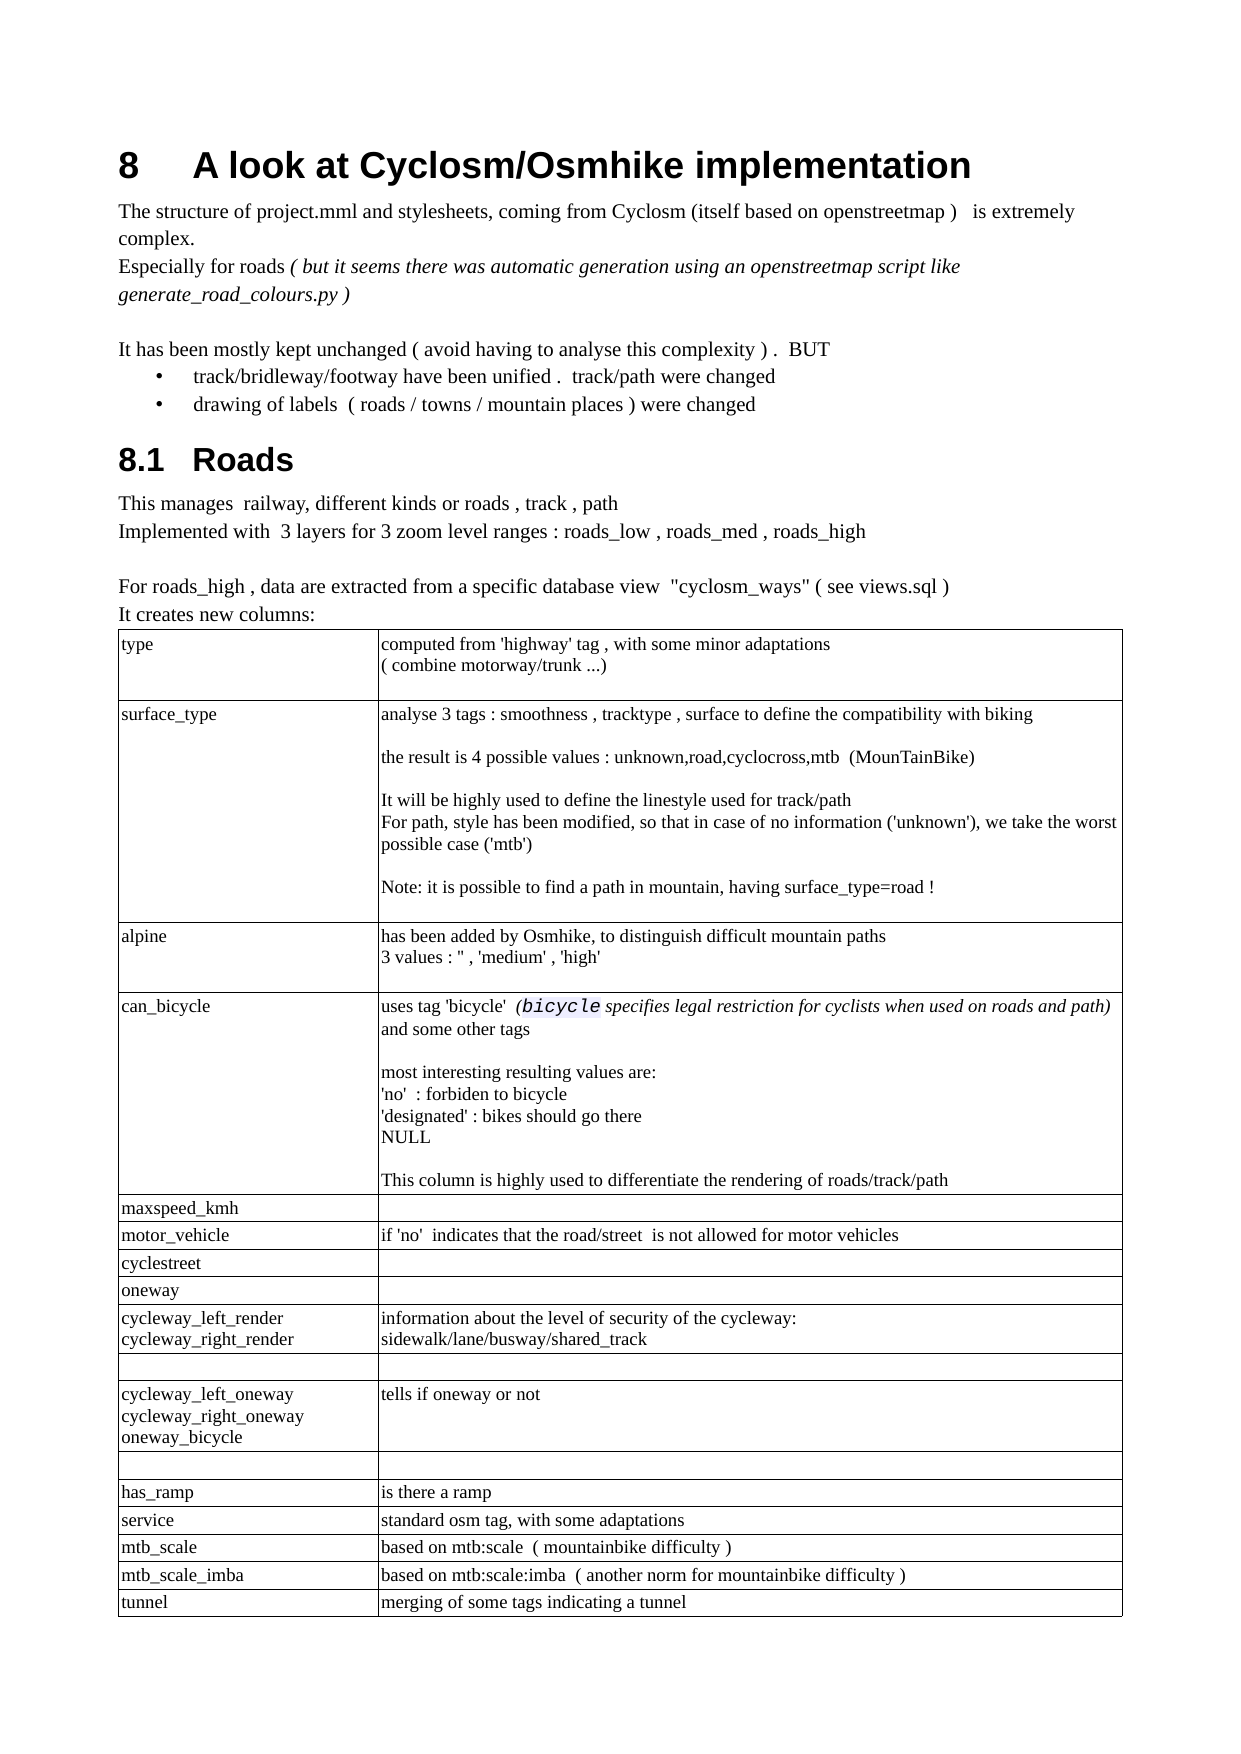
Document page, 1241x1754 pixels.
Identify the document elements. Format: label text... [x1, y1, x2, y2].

table_cell information about the level of security of the cycleway: sidewalk/lane/busway/shared_track [379, 1305, 1122, 1353]
table_cell maxspeed_kmh [119, 1195, 378, 1221]
table_header computed from 'highway' tag , with some minor adaptations ( combine motorway/trunk ...) [379, 630, 1122, 700]
text It has been mostly kept unchanged ( avoid having to analyse this complexity ) . BUT [118, 337, 1122, 361]
table_cell service [119, 1507, 378, 1533]
table_cell tunnel [119, 1590, 378, 1616]
table_cell uses tag 'bicycle' (bicycle specifies legal restriction for cyclists when used on roads and path) and some other tags most interesting resulting values are: 'no' : forbiden to bicycle 'designated' : bikes should go there NULL This column is highly used to differentiate the rendering of roads/track/path [379, 993, 1122, 1194]
table_cell based on mtb:scale:imba ( another norm for mountainbike difficulty ) [379, 1562, 1122, 1588]
table_cell mtb_scale_imba [119, 1562, 378, 1588]
text It creates new columns: [118, 602, 1122, 626]
list drawing of labels ( roads / towns / mountain places ) were changed [156, 392, 1122, 416]
table_cell can_bicycle [119, 993, 378, 1194]
text The structure of project.mml and stylesheets, coming from Cyclosm (itself based on openstreetmap ) is extremely complex. Especially for roads ( but it seems there was automatic generation using an openstreetmap script like generate_road_colours.py ) [118, 199, 1122, 306]
table_cell mtb_scale [119, 1535, 378, 1561]
table_cell [119, 1354, 378, 1380]
table_cell [379, 1354, 1122, 1380]
table_cell cycleway_left_oneway cycleway_right_oneway oneway_bicycle [119, 1381, 378, 1451]
text Implemented with 3 layers for 3 zoom level ranges : roads_low , roads_med , roads_high [118, 519, 1122, 543]
table_cell alpine [119, 923, 378, 992]
subtitle A look at Cyclosm/Osmhike implementation [118, 143, 1122, 186]
table_cell [119, 1452, 378, 1478]
table_cell [379, 1195, 1122, 1221]
table_cell has_ramp [119, 1480, 378, 1506]
subtitle Roads [118, 440, 1122, 479]
table_cell standard osm tag, with some adaptations [379, 1507, 1122, 1533]
table_cell cycleway_left_render cycleway_right_render [119, 1305, 378, 1353]
table_cell based on mtb:scale ( mountainbike difficulty ) [379, 1535, 1122, 1561]
list track/bridleway/footway have been unified . track/path were changed [156, 364, 1122, 388]
table_cell oneway [119, 1277, 378, 1304]
text This manages railway, different kinds or roads , track , path [118, 491, 1122, 515]
table_cell [379, 1250, 1122, 1276]
table_cell has been added by Osmhike, to distinguish difficult mountain paths 3 values : '' , 'medium' , 'high' [379, 923, 1122, 992]
table_cell [379, 1452, 1122, 1478]
text For roads_high , data are extracted from a specific database view "cyclosm_ways" ( see views.sql ) [118, 574, 1122, 598]
table_cell merging of some tags indicating a tunnel [379, 1590, 1122, 1616]
table_cell analyse 3 tags : smoothness , tracktype , surface to define the compatibility with biking the result is 4 possible values : unknown,road,cyclocross,mtb (MounTainBike) It will be highly used to define the linestyle used for track/path For path, style has been modified, so that in case of no information ('unknown'), we take the worst possible case ('mtb') Note: it is possible to find a path in mountain, having surface_type=road ! [379, 701, 1122, 922]
table_cell surface_type [119, 701, 378, 922]
table_cell cyclestreet [119, 1250, 378, 1276]
table_header type [119, 630, 378, 700]
table_cell if 'no' indicates that the road/street is not allowed for motor vehicles [379, 1222, 1122, 1249]
table_cell is there a ramp [379, 1480, 1122, 1506]
table_cell tells if oneway or not [379, 1381, 1122, 1451]
table_cell motor_vehicle [119, 1222, 378, 1249]
table_cell [379, 1277, 1122, 1304]
